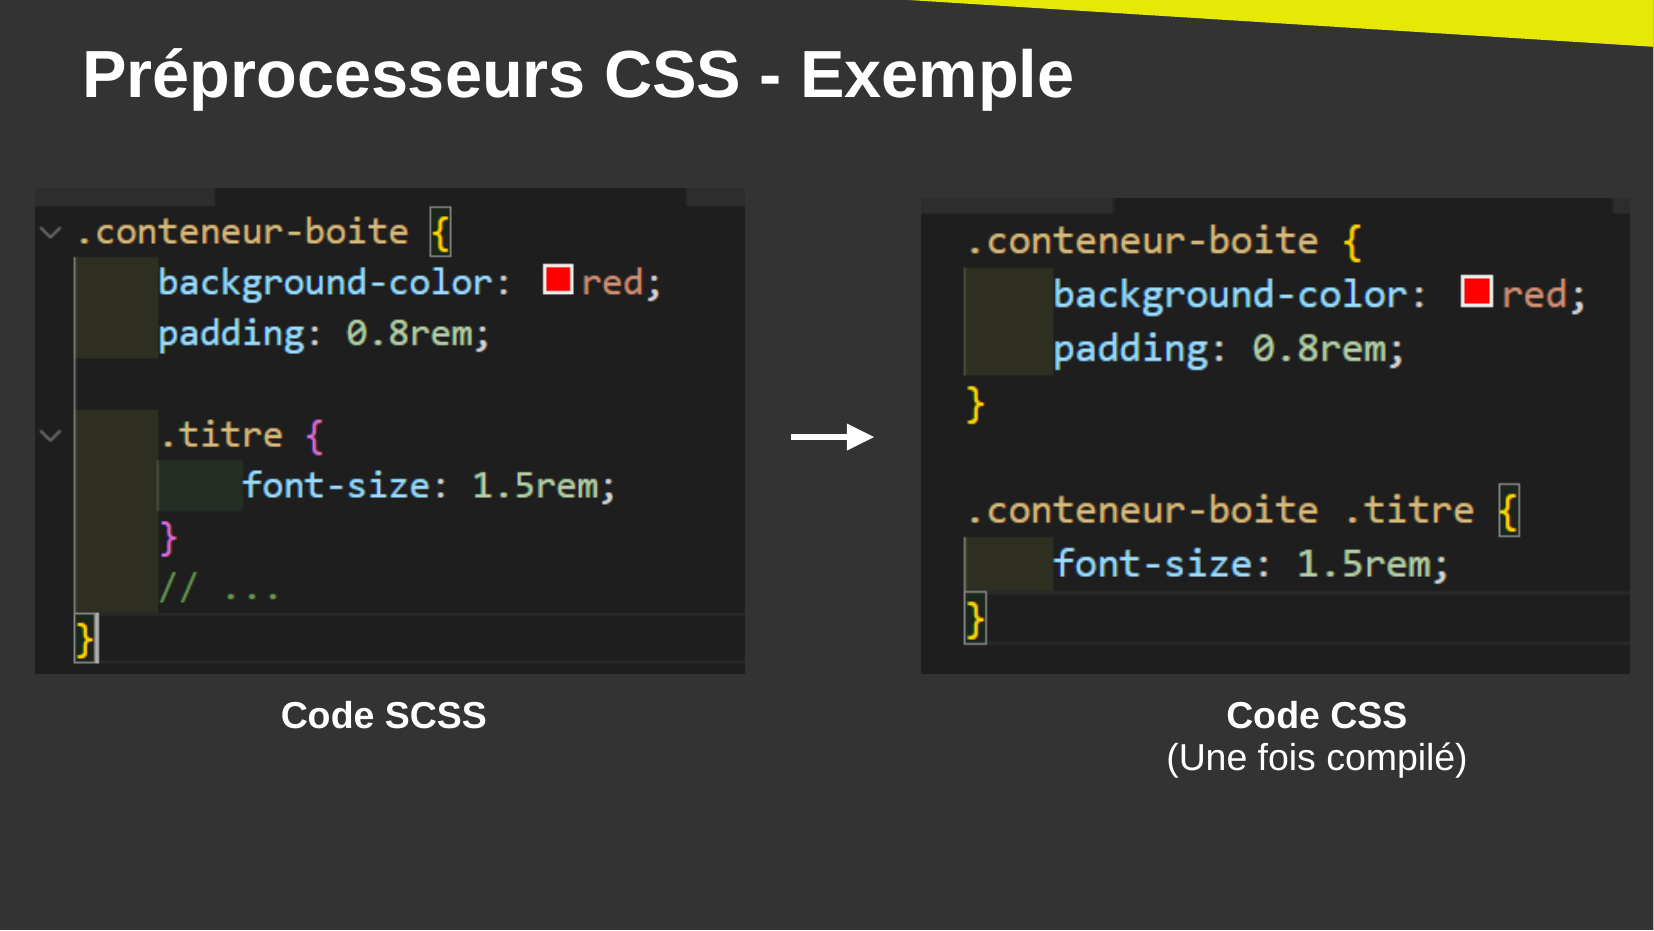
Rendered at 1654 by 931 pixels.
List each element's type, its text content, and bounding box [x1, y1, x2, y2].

title Préprocesseurs CSS - Exemple [82, 37, 1571, 114]
text_box Code SCSS [177, 687, 591, 745]
text_box [908, 0, 1654, 47]
text_box Code CSS (Une fois compilé) [1110, 687, 1524, 787]
picture [921, 198, 1630, 674]
picture [35, 188, 745, 674]
